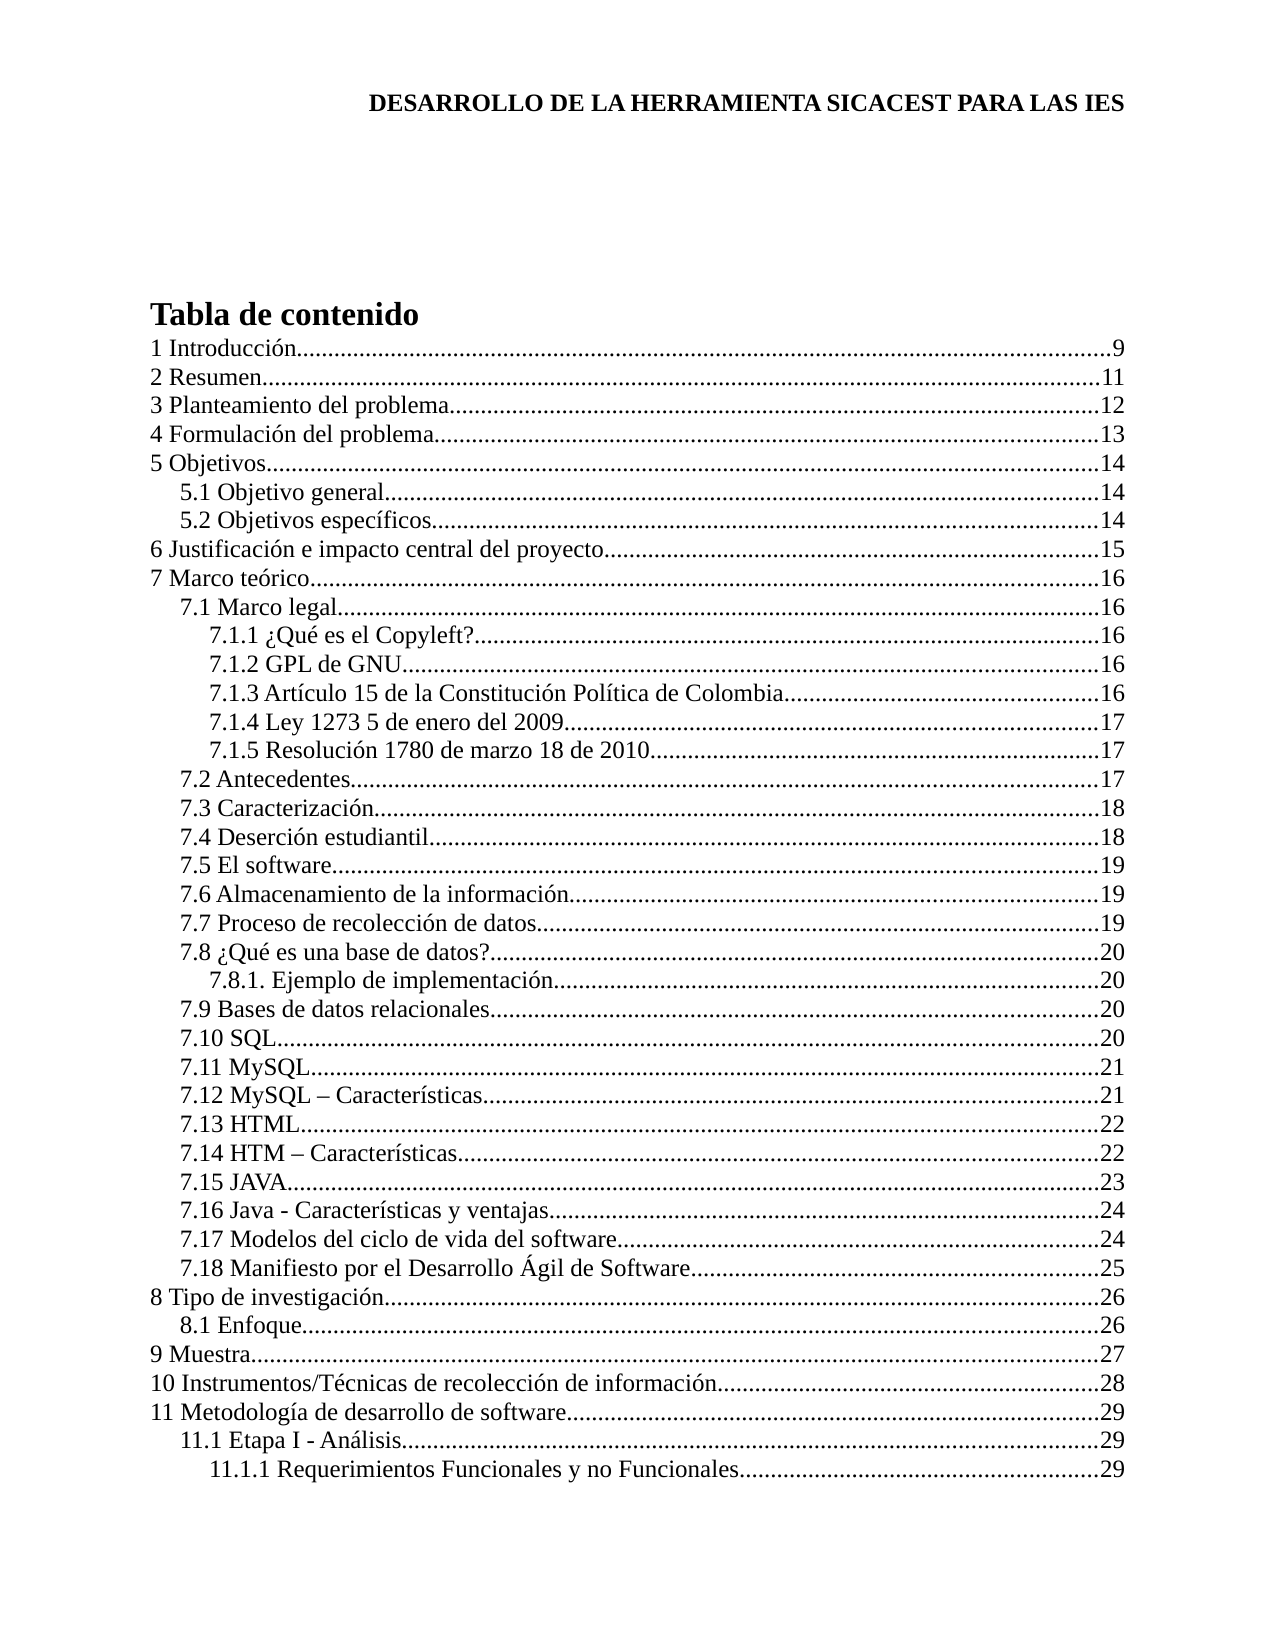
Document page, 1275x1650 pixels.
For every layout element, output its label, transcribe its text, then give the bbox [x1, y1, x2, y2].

text 11 Metodología de desarrollo de software 29 [150, 1397, 1125, 1425]
text 9 Muestra 27 [150, 1339, 1125, 1368]
text 6 Justificación e impacto central del proyecto 15 [150, 534, 1125, 563]
text 7.4 Deserción estudiantil 18 [179, 822, 1125, 850]
text 7.8.1. Ejemplo de implementación 20 [209, 965, 1125, 994]
text 7.8 ¿Qué es una base de datos? 20 [179, 937, 1125, 965]
text 1 Introducción 9 [150, 333, 1125, 362]
text 2 Resumen 11 [150, 362, 1125, 390]
text 8.1 Enfoque 26 [179, 1310, 1125, 1339]
text 7.13 HTML 22 [179, 1109, 1125, 1138]
text 4 Formulación del problema 13 [150, 419, 1125, 448]
text 7.6 Almacenamiento de la información 19 [179, 879, 1125, 908]
text 5.2 Objetivos específicos 14 [179, 505, 1125, 534]
text 11.1 Etapa I - Análisis 29 [179, 1425, 1125, 1454]
text 7.1.5 Resolución 1780 de marzo 18 de 2010 17 [209, 735, 1125, 764]
text 7.1.1 ¿Qué es el Copyleft? 16 [209, 620, 1125, 649]
text 7.16 Java - Características y ventajas 24 [179, 1195, 1125, 1224]
text 11.1.1 Requerimientos Funcionales y no Funcionales 29 [209, 1454, 1125, 1483]
text 7.18 Manifiesto por el Desarrollo Ágil de Software 25 [179, 1253, 1125, 1282]
text 5.1 Objetivo general 14 [179, 477, 1125, 505]
text 7.11 MySQL 21 [179, 1052, 1125, 1080]
text 7.15 JAVA 23 [179, 1167, 1125, 1195]
text 7.3 Caracterización 18 [179, 793, 1125, 822]
text 7.1.4 Ley 1273 5 de enero del 2009 17 [209, 707, 1125, 735]
text 7.2 Antecedentes 17 [179, 764, 1125, 793]
text 7.5 El software 19 [179, 850, 1125, 879]
text 7.1.2 GPL de GNU 16 [209, 649, 1125, 678]
subtitle Tabla de contenido [150, 294, 1125, 333]
text 7.10 SQL 20 [179, 1023, 1125, 1052]
text 7.17 Modelos del ciclo de vida del software 24 [179, 1224, 1125, 1253]
text 7.7 Proceso de recolección de datos 19 [179, 908, 1125, 937]
text 5 Objetivos 14 [150, 448, 1125, 477]
text 7.14 HTM – Características 22 [179, 1138, 1125, 1167]
text 8 Tipo de investigación 26 [150, 1282, 1125, 1310]
text 7.1.3 Artículo 15 de la Constitución Política de Colombia 16 [209, 678, 1125, 707]
text 3 Planteamiento del problema 12 [150, 390, 1125, 419]
text 7.12 MySQL – Características 21 [179, 1080, 1125, 1109]
text 7 Marco teórico 16 [150, 563, 1125, 592]
text 10 Instrumentos/Técnicas de recolección de información 28 [150, 1368, 1125, 1397]
text 7.9 Bases de datos relacionales 20 [179, 994, 1125, 1023]
text 7.1 Marco legal 16 [179, 592, 1125, 620]
